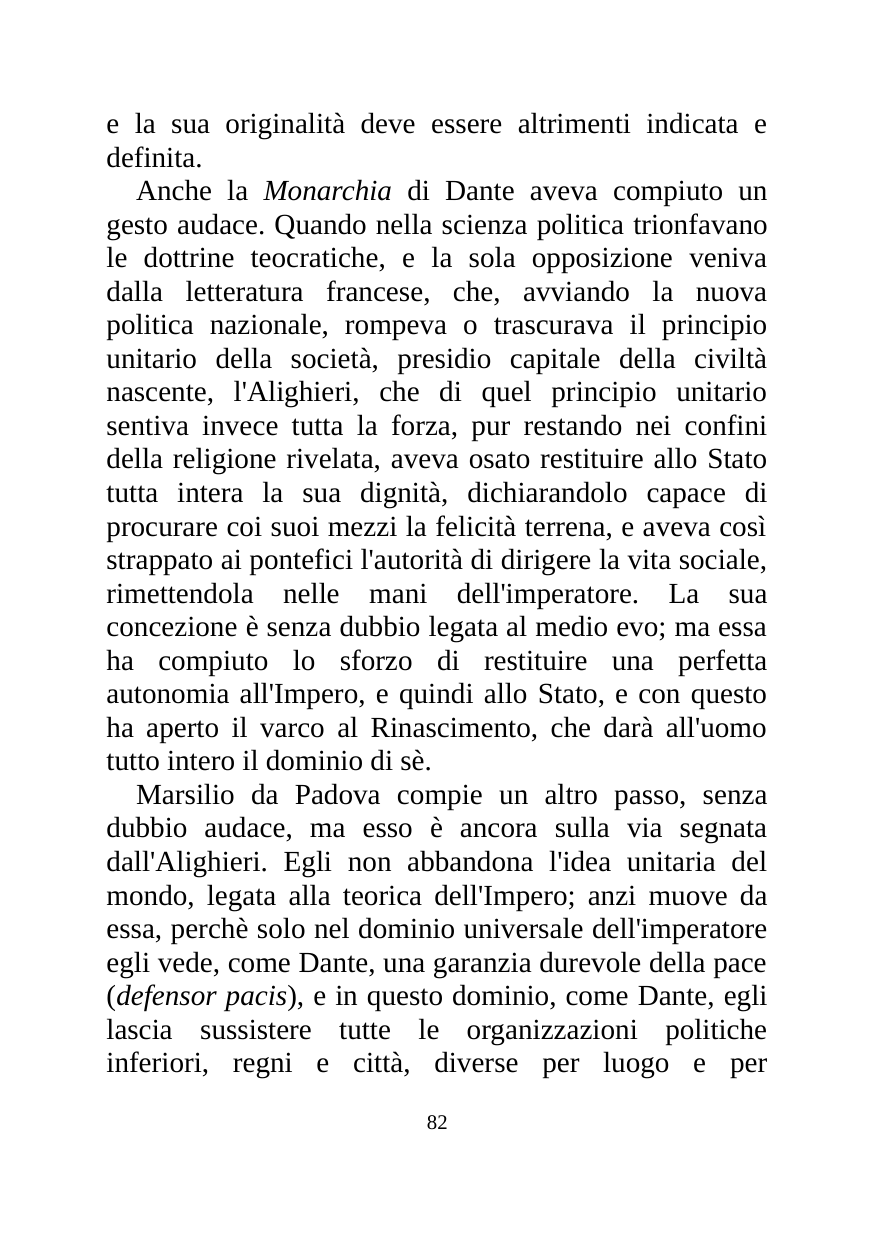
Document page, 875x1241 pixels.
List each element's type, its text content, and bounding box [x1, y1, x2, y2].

text e la sua originalità deve essere altrimenti indicata e definita. [106, 106, 768, 173]
text Marsilio da Padova compie un altro passo, senza dubbio audace, ma esso è ancora sulla via segnata dall'Alighieri. Egli non abbandona l'idea unitaria del mondo, legata alla teorica dell'Impero; anzi muove da essa, perchè solo nel dominio universale dell'imperatore egli vede, come Dante, una garanzia durevole della pace (defensor pacis), e in questo dominio, come Dante, egli lascia sussistere tutte le organizzazioni politiche inferiori, regni e città, diverse per luogo e per [106, 777, 768, 1079]
text Anche la Monarchia di Dante aveva compiuto un gesto audace. Quando nella scienza politica trionfavano le dottrine teocratiche, e la sola opposizione veniva dalla letteratura francese, che, avviando la nuova politica nazionale, rompeva o trascurava il principio unitario della società, presidio capitale della civiltà nascente, l'Alighieri, che di quel principio unitario sentiva invece tutta la forza, pur restando nei confini della religione rivelata, aveva osato restituire allo Stato tutta intera la sua dignità, dichiarandolo capace di procurare coi suoi mezzi la felicità terrena, e aveva così strappato ai pontefici l'autorità di dirigere la vita sociale, rimettendola nelle mani dell'imperatore. La sua concezione è senza dubbio legata al medio evo; ma essa ha compiuto lo sforzo di restituire una perfetta autonomia all'Impero, e quindi allo Stato, e con questo ha aperto il varco al Rinascimento, che darà all'uomo tutto intero il dominio di sè. [106, 173, 768, 777]
